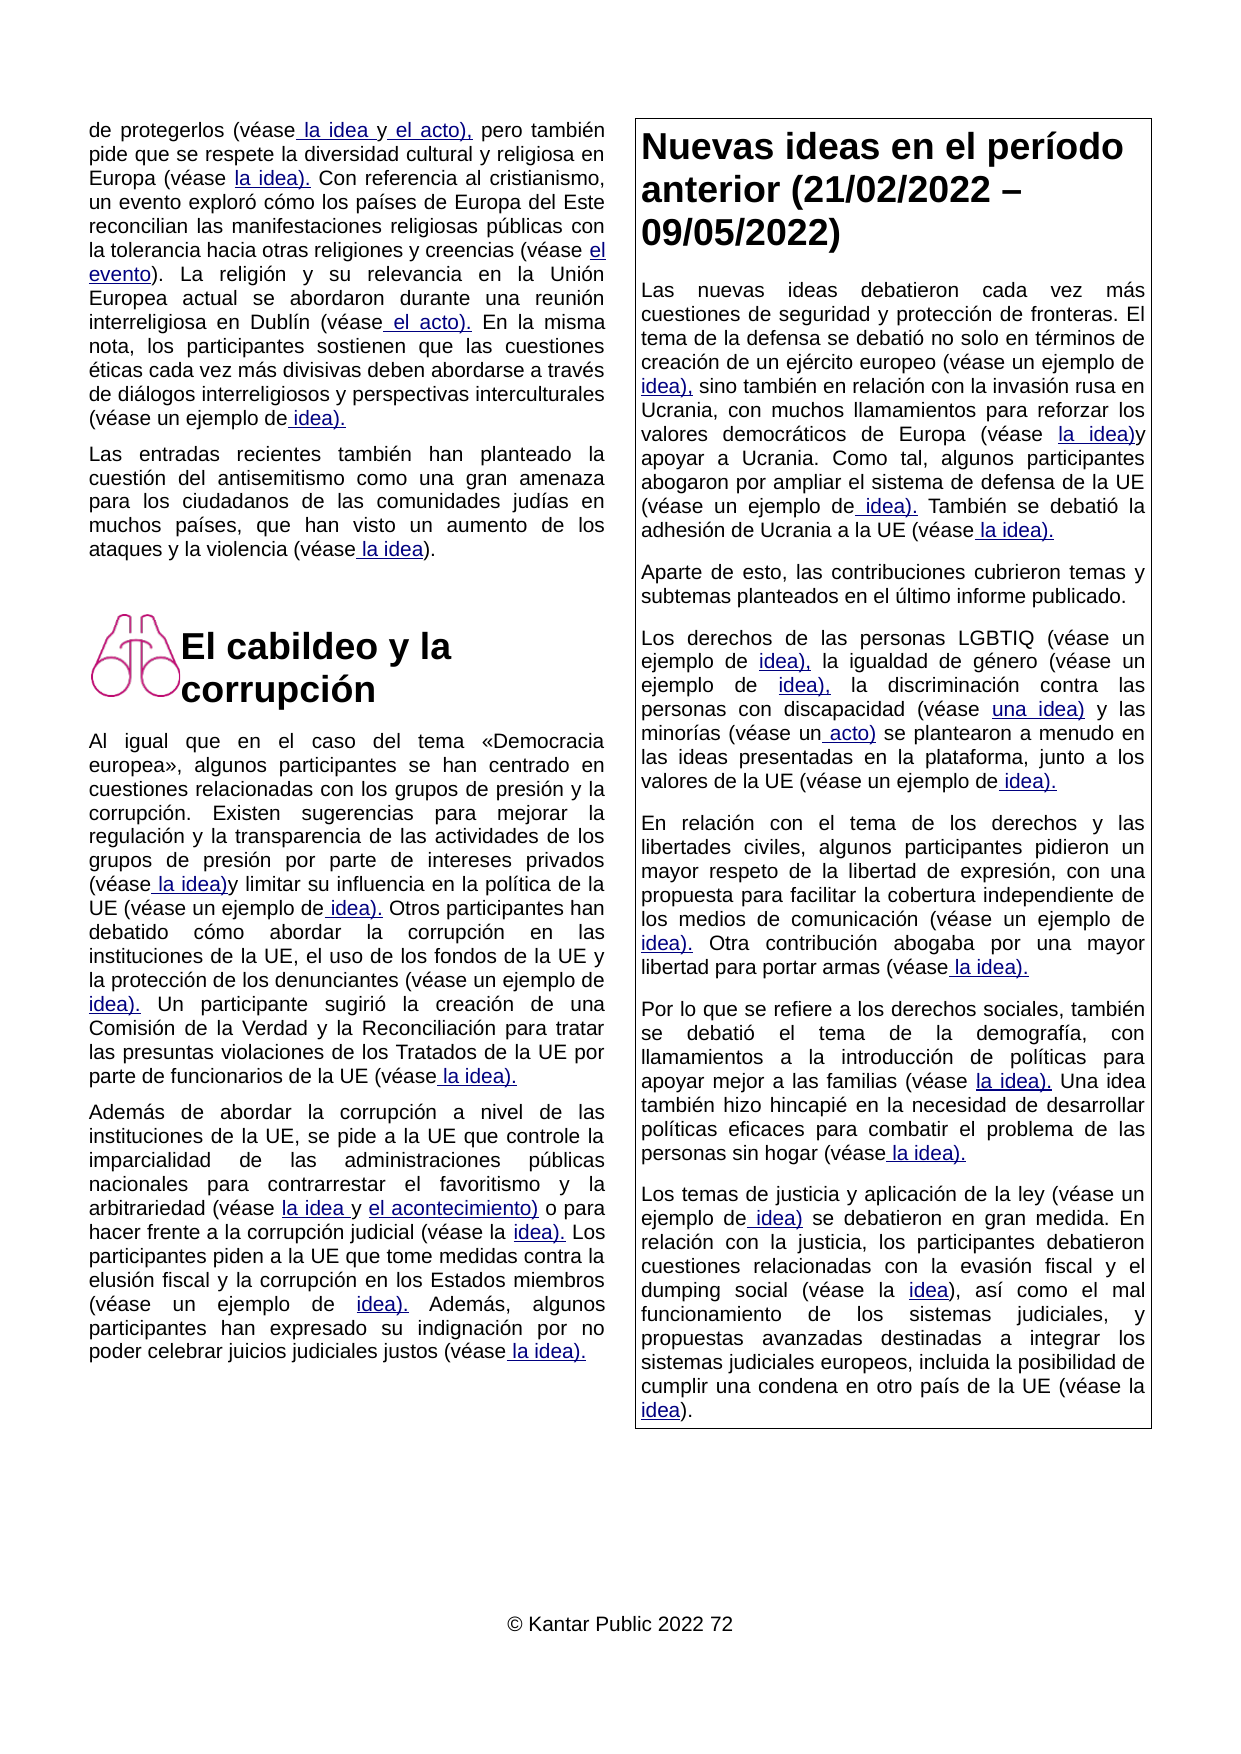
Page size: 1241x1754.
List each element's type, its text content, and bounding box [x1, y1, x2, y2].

subtitle El cabildeo y la corrupción [88, 624, 605, 710]
text Las entradas recientes también han planteado la cuestión del antisemitismo como una gran amenaza para los ciudadanos de las comunidades judías en muchos países, que han visto un aumento de los ataques y la violencia (véase la idea). [88, 441, 605, 561]
text Además de abordar la corrupción a nivel de las instituciones de la UE, se pide a la UE que controle la imparcialidad de las administraciones públicas nacionales para contrarrestar el favoritismo y la arbitrariedad (véase la idea y el acontecimiento) o para hacer frente a la corrupción judicial (véase la idea). Los participantes piden a la UE que tome medidas contra la elusión fiscal y la corrupción en los Estados miembros (véase un ejemplo de idea). Además, algunos participantes han expresado su indignación por no poder celebrar juicios judiciales justos (véase la idea). [88, 1100, 605, 1363]
text de protegerlos (véase la idea y el acto), pero también pide que se respete la diversidad cultural y religiosa en Europa (véase la idea). Con referencia al cristianismo, un evento exploró cómo los países de Europa del Este reconcilian las manifestaciones religiosas públicas con la tolerancia hacia otras religiones y creencias (véase el evento). La religión y su relevancia en la Unión Europea actual se abordaron durante una reunión interreligiosa en Dublín (véase el acto). En la misma nota, los participantes sostienen que las cuestiones éticas cada vez más divisivas deben abordarse a través de diálogos interreligiosos y perspectivas interculturales (véase un ejemplo de idea). [88, 118, 605, 429]
picture [91, 614, 181, 697]
text Por lo que se refiere a los derechos sociales, también se debatió el tema de la demografía, con llamamientos a la introducción de políticas para apoyar mejor a las familias (véase la idea). Una idea también hizo hincapié en la necesidad de desarrollar políticas eficaces para combatir el problema de las personas sin hogar (véase la idea). [636, 991, 1151, 1170]
subtitle Nuevas ideas en el período anterior (21/02/2022 – 09/05/2022) [636, 119, 1151, 259]
text Al igual que en el caso del tema «Democracia europea», algunos participantes se han centrado en cuestiones relacionadas con los grupos de presión y la corrupción. Existen sugerencias para mejorar la regulación y la transparencia de las actividades de los grupos de presión por parte de intereses privados (véase la idea)y limitar su influencia en la política de la UE (véase un ejemplo de idea). Otros participantes han debatido cómo abordar la corrupción en las instituciones de la UE, el uso de los fondos de la UE y la protección de los denunciantes (véase un ejemplo de idea). Un participante sugirió la creación de una Comisión de la Verdad y la Reconciliación para tratar las presuntas violaciones de los Tratados de la UE por parte de funcionarios de la UE (véase la idea). [88, 728, 605, 1088]
text En relación con el tema de los derechos y las libertades civiles, algunos participantes pidieron un mayor respeto de la libertad de expresión, con una propuesta para facilitar la cobertura independiente de los medios de comunicación (véase un ejemplo de idea). Otra contribución abogaba por una mayor libertad para portar armas (véase la idea). [636, 805, 1151, 985]
text Los derechos de las personas LGBTIQ (véase un ejemplo de idea), la igualdad de género (véase un ejemplo de idea), la discriminación contra las personas con discapacidad (véase una idea) y las minorías (véase un acto) se plantearon a menudo en las ideas presentadas en la plataforma, junto a los valores de la UE (véase un ejemplo de idea). [636, 619, 1151, 799]
text Aparte de esto, las contribuciones cubrieron temas y subtemas planteados en el último informe publicado. [636, 553, 1151, 613]
text Las nuevas ideas debatieron cada vez más cuestiones de seguridad y protección de fronteras. El tema de la defensa se debatió no solo en términos de creación de un ejército europeo (véase un ejemplo de idea), sino también en relación con la invasión rusa en Ucrania, con muchos llamamientos para reforzar los valores democráticos de Europa (véase la idea)y apoyar a Ucrania. Como tal, algunos participantes abogaron por ampliar el sistema de defensa de la UE (véase un ejemplo de idea). También se debatió la adhesión de Ucrania a la UE (véase la idea). [636, 272, 1151, 548]
text Los temas de justicia y aplicación de la ley (véase un ejemplo de idea) se debatieron en gran medida. En relación con la justicia, los participantes debatieron cuestiones relacionadas con la evasión fiscal y el dumping social (véase la idea), así como el mal funcionamiento de los sistemas judiciales, y propuestas avanzadas destinadas a integrar los sistemas judiciales europeos, incluida la posibilidad de cumplir una condena en otro país de la UE (véase la idea). [636, 1176, 1151, 1428]
